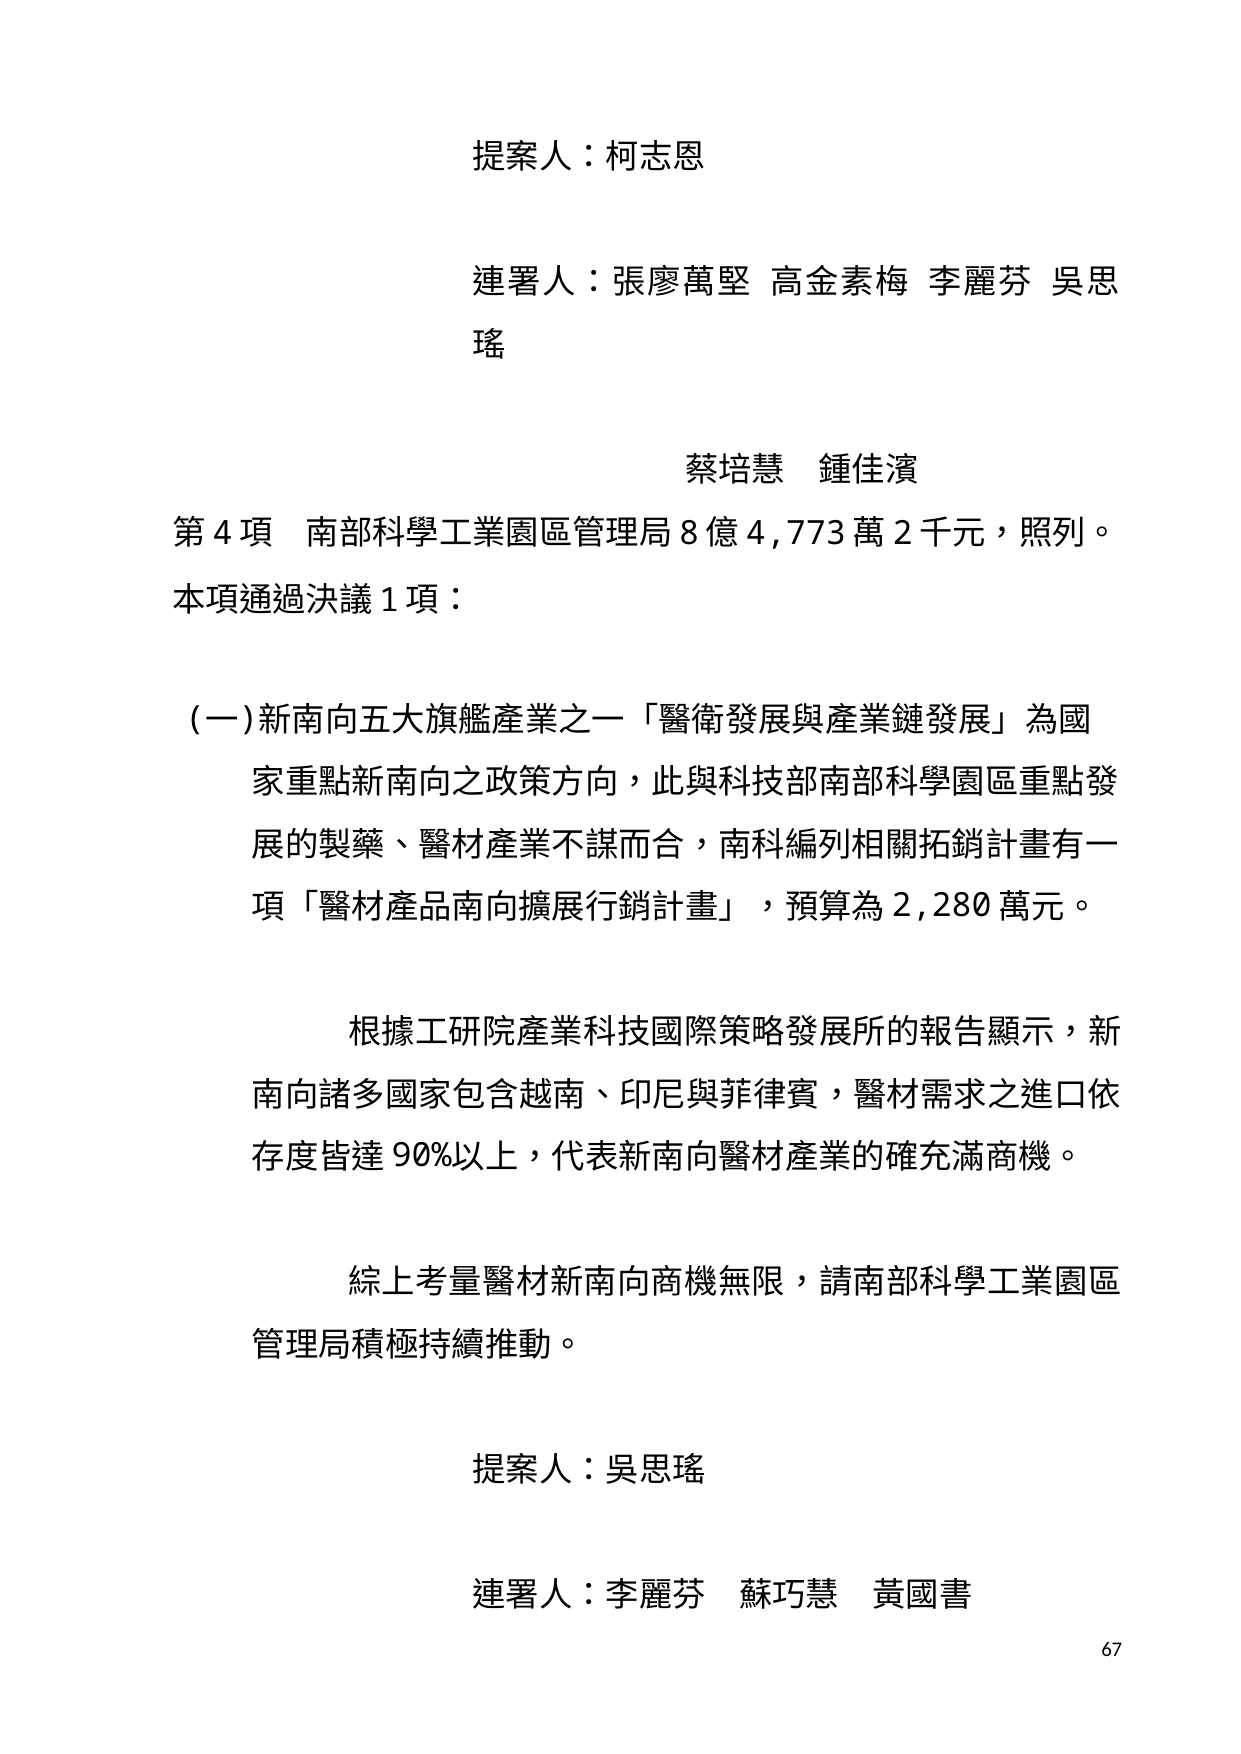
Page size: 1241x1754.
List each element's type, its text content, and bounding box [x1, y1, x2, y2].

text 提案人：柯志恩 [472, 112, 1122, 175]
text 蔡培慧 鍾佳濱 [185, 425, 1122, 487]
text 本項通過決議1項： [172, 573, 1122, 621]
text 綜上考量醫材新南向商機無限，請南部科學工業園區管理局積極持續推動。 [185, 1237, 1122, 1362]
text 連署人：李麗芬 蘇巧慧 黃國書 [472, 1550, 1122, 1612]
text 第4項 南部科學工業園區管理局8億4,773萬2千元，照列。 [172, 506, 1122, 554]
text 根據工研院產業科技國際策略發展所的報告顯示，新南向諸多國家包含越南、印尼與菲律賓，醫材需求之進口依存度皆達90%以上，代表新南向醫材產業的確充滿商機。 [185, 987, 1122, 1175]
text (一)新南向五大旗艦產業之一「醫衛發展與產業鏈發展」為國家重點新南向之政策方向，此與科技部南部科學園區重點發展的製藥、醫材產業不謀而合，南科編列相關拓銷計畫有一項「醫材產品南向擴展行銷計畫」，預算為2,280萬元。 [185, 675, 1122, 925]
text 提案人：吳思瑤 [472, 1425, 1122, 1487]
text 連署人：張廖萬堅 高金素梅 李麗芬 吳思瑤 [472, 237, 1122, 362]
